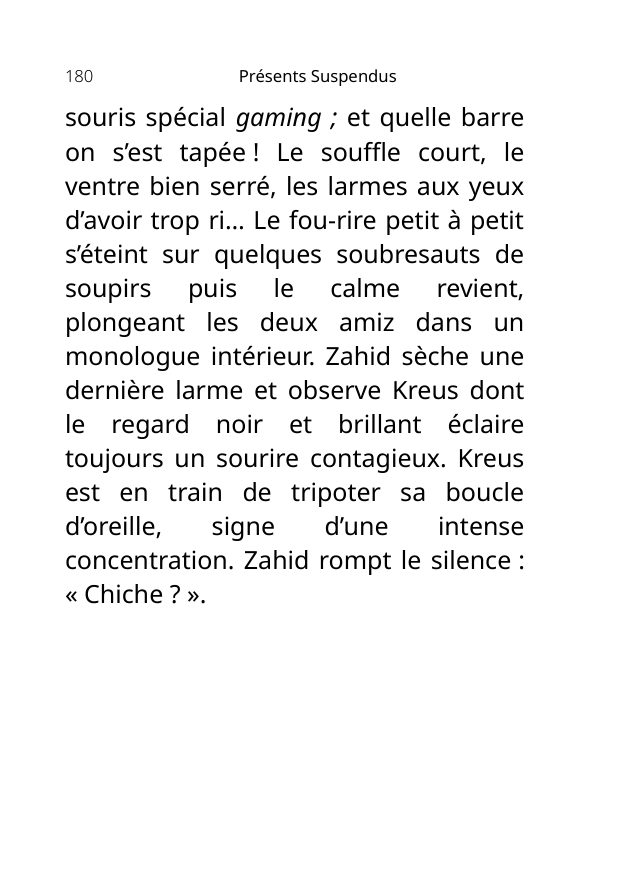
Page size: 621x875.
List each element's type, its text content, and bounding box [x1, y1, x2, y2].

text souris spécial gaming ; et quelle barre on s’est tapée ! Le souffle court, le ventre bien serré, les larmes aux yeux d’avoir trop ri… Le fou-rire petit à petit s’éteint sur quelques soubresauts de soupirs puis le calme revient, plongeant les deux amiz dans un monologue intérieur. Zahid sèche une dernière larme et observe Kreus dont le regard noir et brillant éclaire toujours un sourire contagieux. Kreus est en train de tripoter sa boucle d’oreille, signe d’une intense concentration. Zahid rompt le silence : « Chiche ? ». [65, 100, 524, 611]
